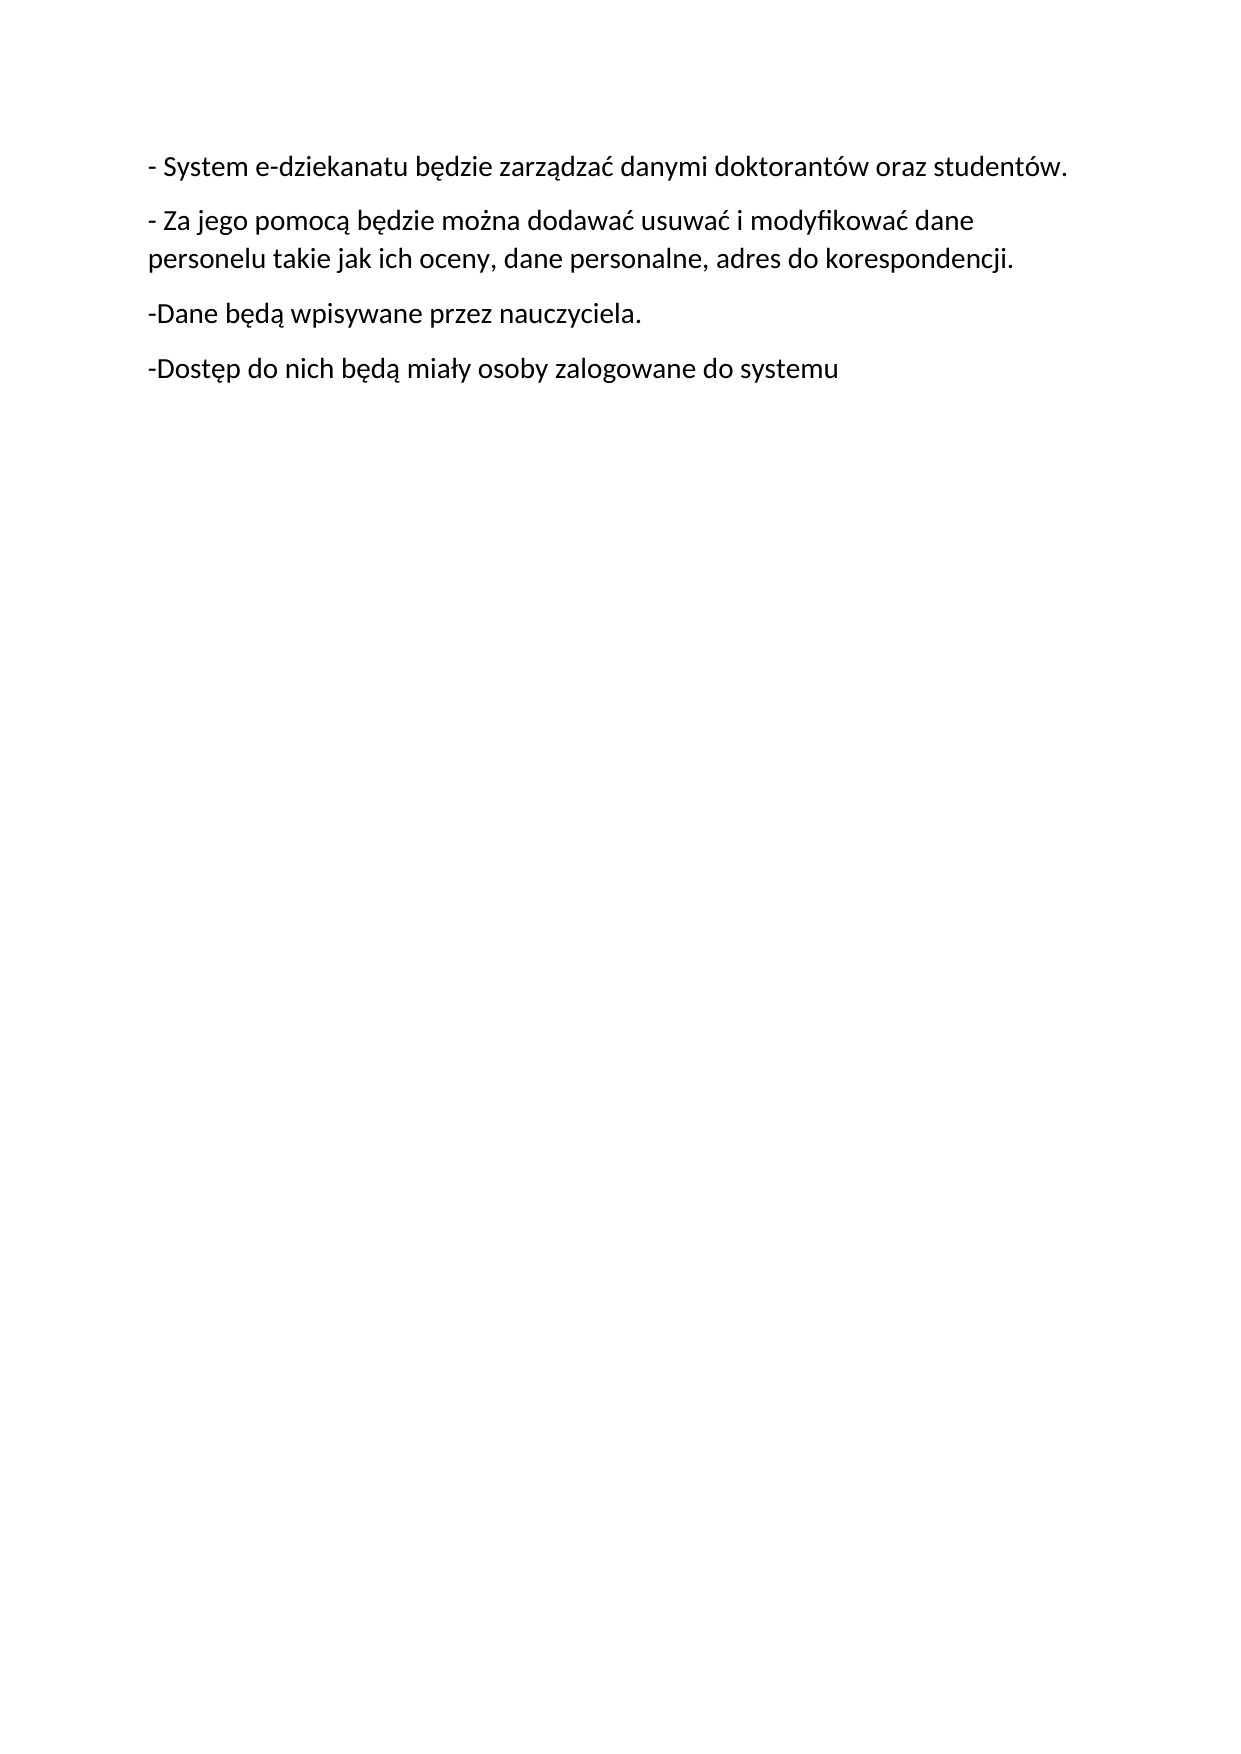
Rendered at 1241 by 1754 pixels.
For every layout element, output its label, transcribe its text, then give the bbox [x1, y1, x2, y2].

text -Dostęp do nich będą miały osoby zalogowane do systemu [148, 350, 1093, 385]
text - Za jego pomocą będzie można dodawać usuwać i modyfikować dane personelu takie jak ich oceny, dane personalne, adres do korespondencji. [148, 202, 1093, 276]
text - System e-dziekanatu będzie zarządzać danymi doktorantów oraz studentów. [148, 148, 1093, 183]
text -Dane będą wpisywane przez nauczyciela. [148, 295, 1093, 331]
